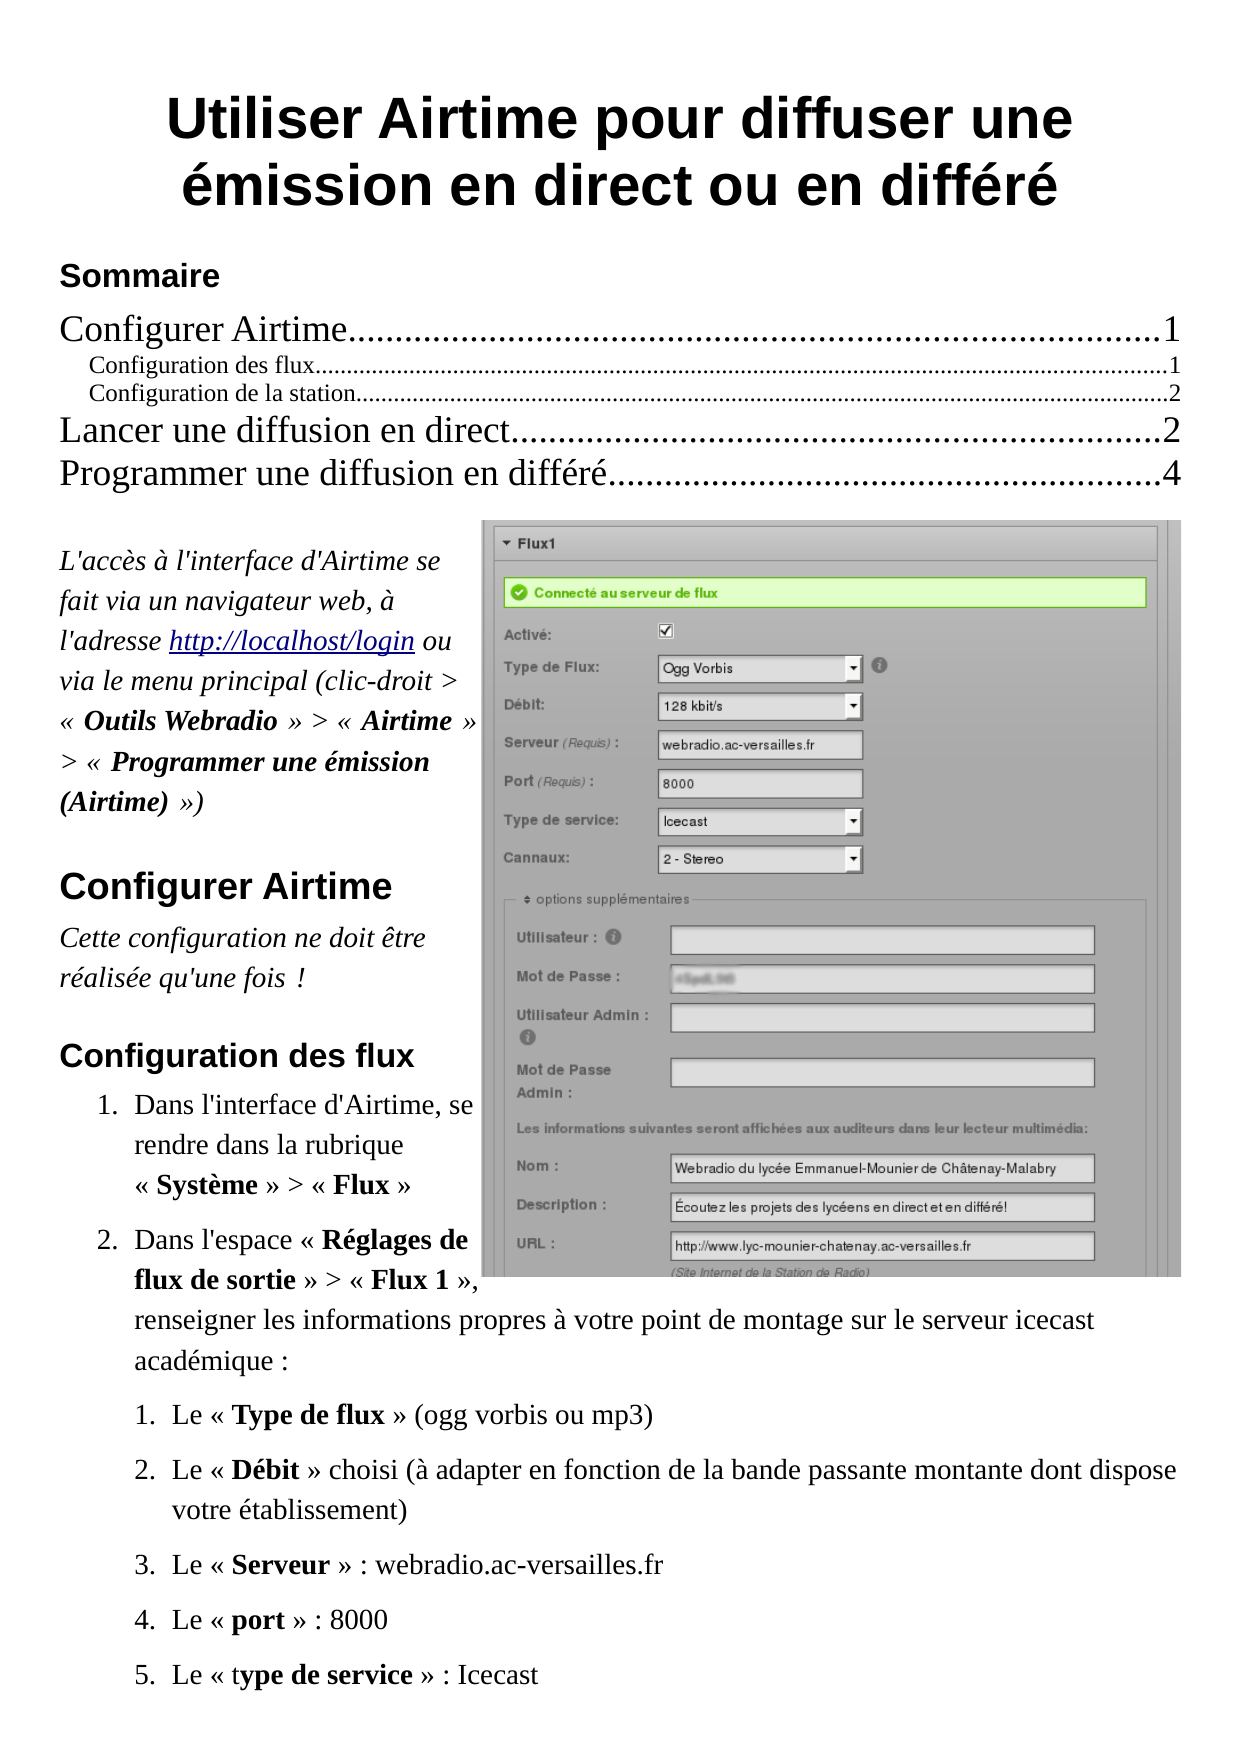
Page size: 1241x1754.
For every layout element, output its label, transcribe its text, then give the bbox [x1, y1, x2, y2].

text Configurer Airtime 1 [59, 307, 1181, 350]
list Dans l'espace « Réglages de flux de sortie » > « Flux 1 », renseigner les informations propres à votre point de montage sur le serveur icecast académique : [97, 1222, 1181, 1376]
list Le « Type de flux » (ogg vorbis ou mp3) [134, 1397, 1181, 1431]
text L'accès à l'interface d'Airtime se fait via un navigateur web, à l'adresse http://localhost/login ou via le menu principal (clic-droit > « Outils Webradio » > « Airtime » > « Programmer une émission (Airtime) ») [59, 543, 481, 817]
subtitle Configurer Airtime [59, 864, 481, 907]
list Le « port » : 8000 [134, 1602, 1181, 1636]
list Dans l'interface d'Airtime, se rendre dans la rubrique « Système » > « Flux » [97, 1087, 481, 1201]
list Le « type de service » : Icecast [134, 1657, 1181, 1690]
text Cette configuration ne doit être réalisée qu'une fois ! [59, 920, 481, 993]
list Le « Serveur » : webradio.ac-versailles.fr [134, 1547, 1181, 1581]
list Le « Débit » choisi (à adapter en fonction de la bande passante montante dont dispose votre établissement) [134, 1452, 1181, 1526]
picture [481, 520, 1182, 1277]
text Lancer une diffusion en direct 2 [59, 407, 1181, 450]
subtitle Configuration des flux [59, 1036, 481, 1074]
text Configuration des flux 1 [88, 350, 1181, 378]
text Configuration de la station 2 [88, 378, 1181, 407]
subtitle Sommaire [59, 256, 1181, 294]
title Utiliser Airtime pour diffuser une émission en direct ou en différé [59, 84, 1181, 218]
text Programmer une diffusion en différé 4 [59, 450, 1181, 493]
